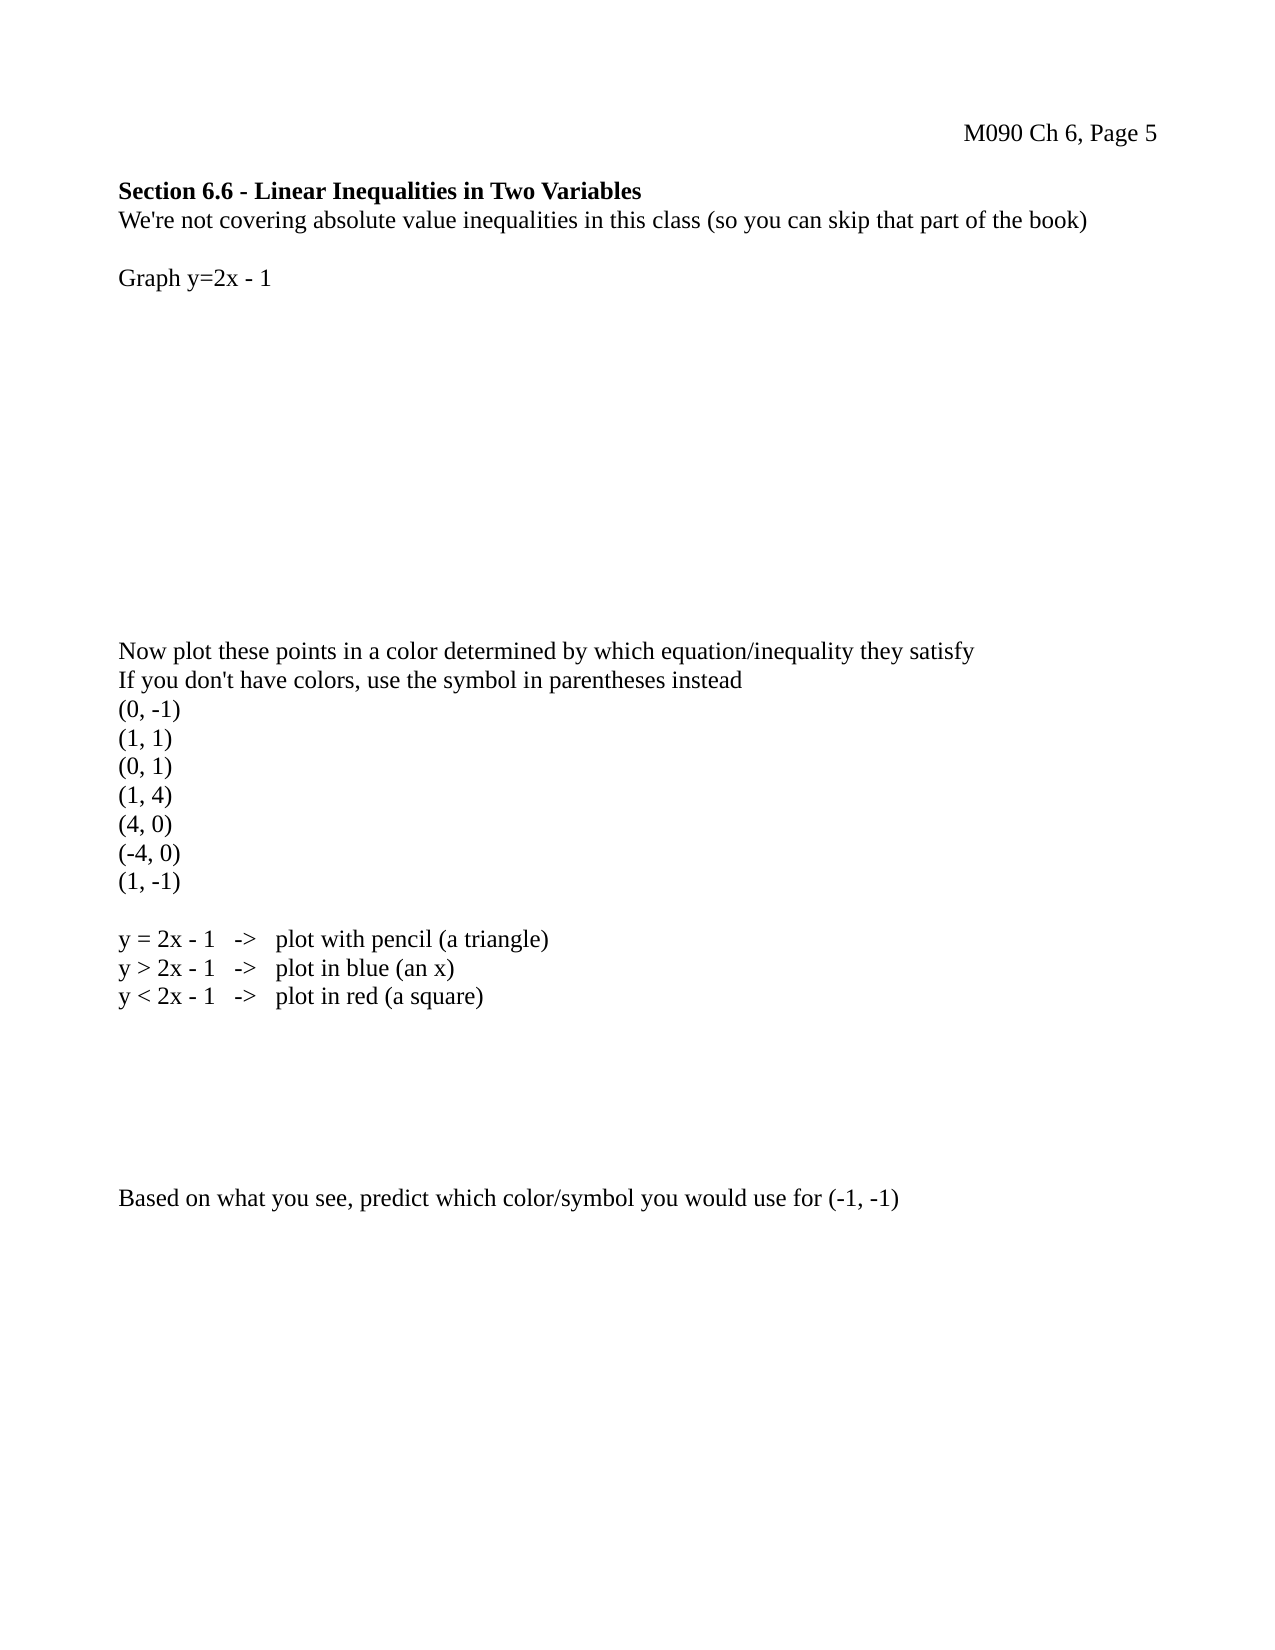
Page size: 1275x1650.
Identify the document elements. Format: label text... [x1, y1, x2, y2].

text Graph y=2x - 1 [118, 263, 1157, 291]
text y > 2x - 1 -> plot in blue (an x) [118, 953, 1157, 981]
text Based on what you see, predict which color/symbol you would use for (-1, -1) [118, 1183, 1157, 1211]
text y = 2x - 1 -> plot with pencil (a triangle) [118, 924, 1157, 953]
text (1, 4) [118, 780, 1157, 809]
text (4, 0) [118, 809, 1157, 838]
text We're not covering absolute value inequalities in this class (so you can skip that part of the book) [118, 205, 1157, 234]
text (-4, 0) [118, 838, 1157, 866]
text (0, -1) [118, 694, 1157, 723]
text (1, -1) [118, 866, 1157, 895]
text Section 6.6 - Linear Inequalities in Two Variables [118, 176, 1157, 205]
text If you don't have colors, use the symbol in parentheses instead [118, 665, 1157, 694]
text y < 2x - 1 -> plot in red (a square) [118, 981, 1157, 1010]
text Now plot these points in a color determined by which equation/inequality they satisfy [118, 636, 1157, 665]
text (0, 1) [118, 751, 1157, 780]
text (1, 1) [118, 723, 1157, 751]
